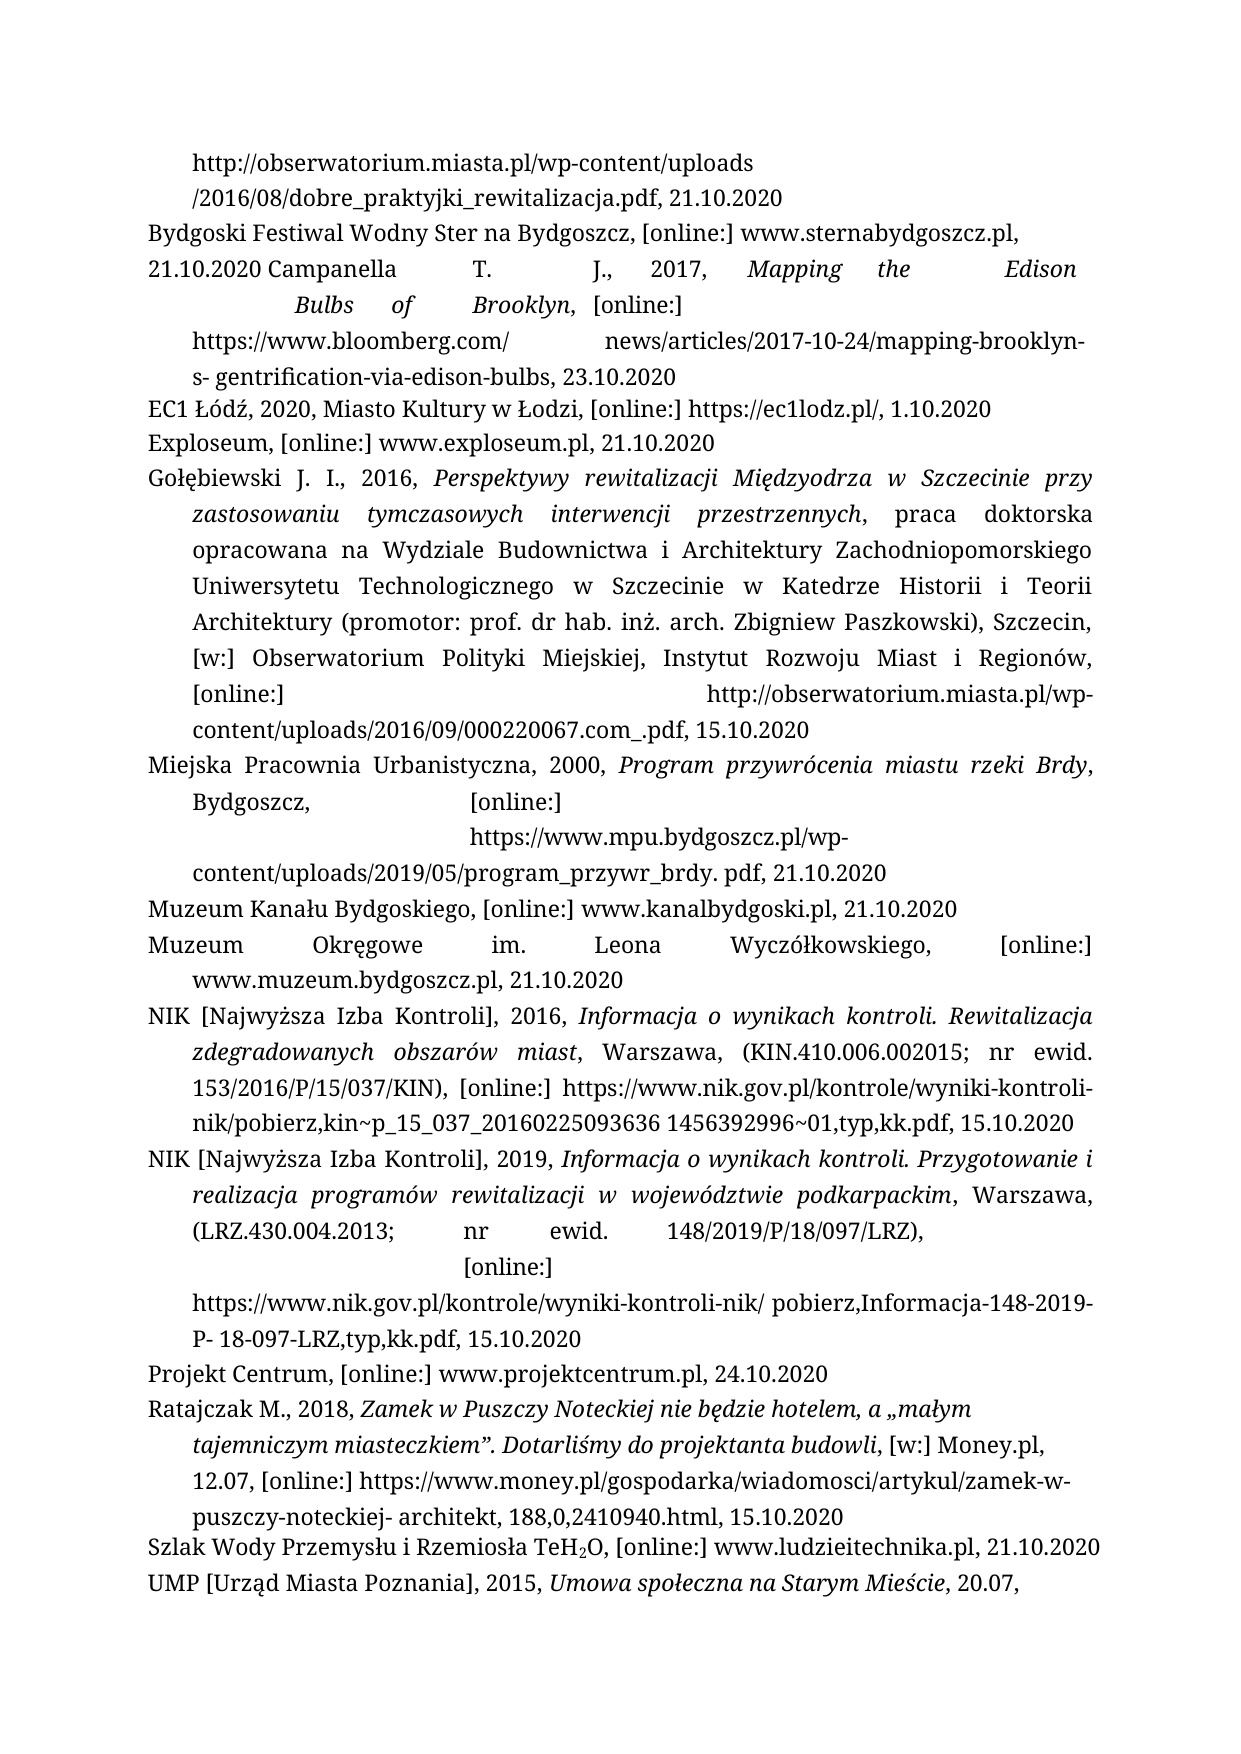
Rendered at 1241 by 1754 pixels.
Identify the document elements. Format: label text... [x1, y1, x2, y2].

text Szlak Wody Przemysłu i Rzemiosła TeH2O, [online:] www.ludzieitechnika.pl, 21.10.2020 [148, 1537, 1107, 1563]
text Gołębiewski J. I., 2016, Perspektywy rewitalizacji Międzyodrza w Szczecinie przy zastosowaniu tymczasowych interwencji przestrzennych, praca doktorska opracowana na Wydziale Budownictwa i Architektury Zachodniopomorskiego Uniwersytetu Technologicznego w Szczecinie w Katedrze Historii i Teorii Architektury (promotor: prof. dr hab. inż. arch. Zbigniew Paszkowski), Szczecin, [w:] Obserwatorium Polityki Miejskiej, Instytut Rozwoju Miast i Regionów, [online:] http://obserwatorium.miasta.pl/wp- content/uploads/2016/09/000220067.com_.pdf, 15.10.2020 [148, 462, 1093, 745]
text Muzeum Kanału Bydgoskiego, [online:] www.kanalbydgoski.pl, 21.10.2020 [148, 893, 1107, 924]
text NIK [Najwyższa Izba Kontroli], 2019, Informacja o wynikach kontroli. Przygotowanie i realizacja programów rewitalizacji w województwie podkarpackim, Warszawa, (LRZ.430.004.2013; nr ewid. 148/2019/P/18/097/LRZ), [online:] [148, 1143, 1093, 1282]
text http://obserwatorium.miasta.pl/wp-content/uploads [192, 147, 1107, 178]
text https://www.nik.gov.pl/kontrole/wyniki-kontroli-nik/ pobierz,Informacja-148-2019-P- 18-097-LRZ,typ,kk.pdf, 15.10.2020 [192, 1287, 1093, 1354]
text NIK [Najwyższa Izba Kontroli], 2016, Informacja o wynikach kontroli. Rewitalizacja zdegradowanych obszarów miast, Warszawa, (KIN.410.006.002015; nr ewid. 153/2016/P/15/037/KIN), [online:] https://www.nik.gov.pl/kontrole/wyniki-kontroli- nik/pobierz,kin~p_15_037_20160225093636 1456392996~01,typ,kk.pdf, 15.10.2020 [148, 999, 1093, 1139]
text /2016/08/dobre_praktyjki_rewitalizacja.pdf, 21.10.2020 [192, 182, 1107, 213]
text Ratajczak M., 2018, Zamek w Puszczy Noteckiej nie będzie hotelem, a „małym tajemniczym miasteczkiem”. Dotarliśmy do projektanta budowli, [w:] Money.pl, 12.07, [online:] https://www.money.pl/gospodarka/wiadomosci/artykul/zamek-w-puszczy-noteckiej- architekt, 188,0,2410940.html, 15.10.2020 [148, 1393, 1093, 1532]
text UMP [Urząd Miasta Poznania], 2015, Umowa społeczna na Starym Mieście, 20.07, [148, 1567, 1093, 1598]
text Miejska Pracownia Urbanistyczna, 2000, Program przywrócenia miastu rzeki Brdy, Bydgoszcz, [online:] https://www.mpu.bydgoszcz.pl/wp- content/uploads/2019/05/program_przywr_brdy. pdf, 21.10.2020 [148, 749, 1093, 888]
text https://www.bloomberg.com/ news/articles/2017-10-24/mapping-brooklyn-s- gentrification-via-edison-bulbs, 23.10.2020 [192, 325, 1093, 392]
text Bydgoski Festiwal Wodny Ster na Bydgoszcz, [online:] www.sternabydgoszcz.pl, 21.10.2020 Campanella T. J., 2017, Mapping the Edison Bulbs of Brooklyn, [online:] [148, 217, 1093, 320]
text Muzeum Okręgowe im. Leona Wyczółkowskiego, [online:] www.muzeum.bydgoszcz.pl, 21.10.2020 [148, 928, 1093, 995]
text Projekt Centrum, [online:] www.projektcentrum.pl, 24.10.2020 [148, 1358, 1107, 1389]
text Exploseum, [online:] www.exploseum.pl, 21.10.2020 [148, 427, 1107, 458]
text EC1 Łódź, 2020, Miasto Kultury w Łodzi, [online:] https://ec1lodz.pl/, 1.10.2020 [148, 397, 1107, 423]
